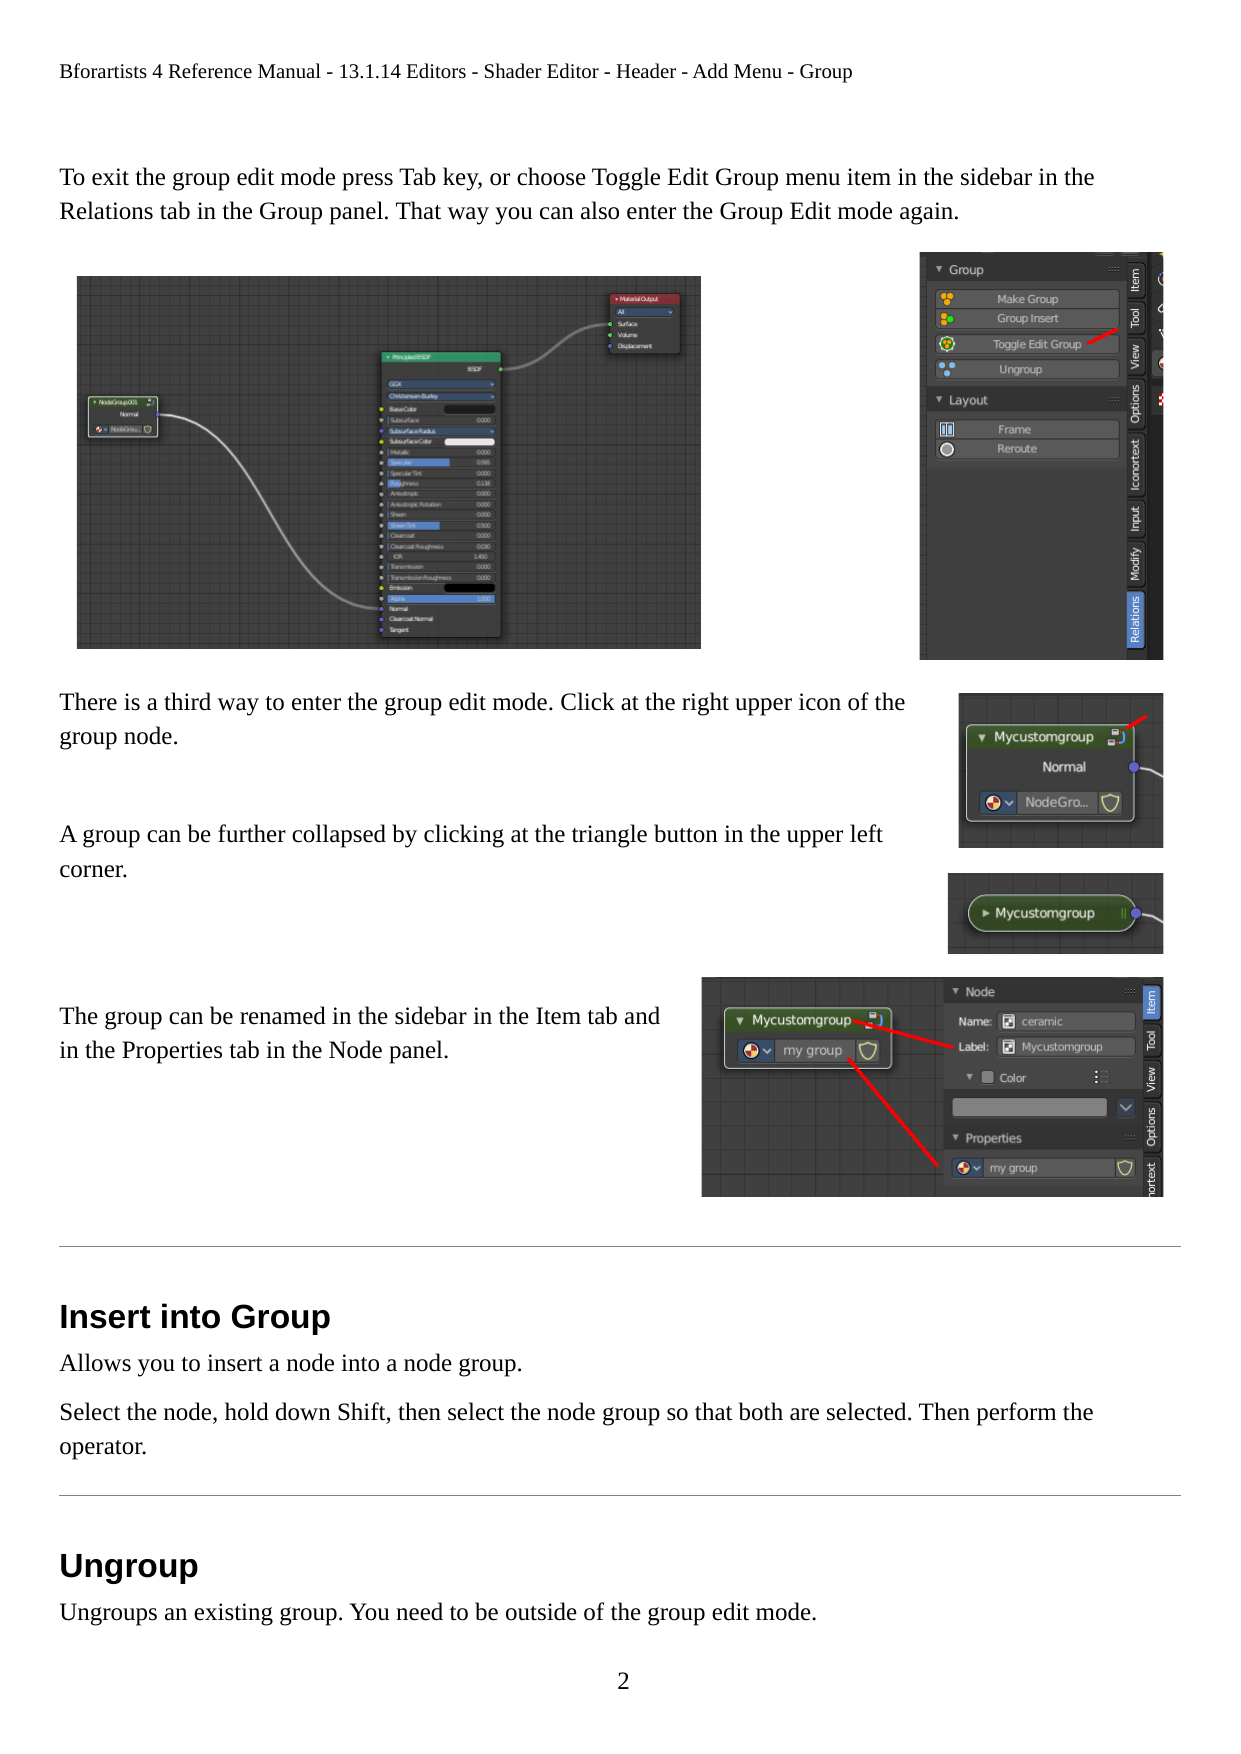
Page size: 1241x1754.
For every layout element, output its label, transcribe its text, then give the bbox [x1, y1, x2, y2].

picture [958, 693, 1164, 848]
subtitle Ungroup [59, 1546, 1181, 1584]
text A group can be further collapsed by clicking at the triangle button in the upper left corner. [59, 819, 1181, 883]
picture [76, 276, 701, 649]
picture [919, 252, 1164, 660]
picture [701, 977, 1164, 1197]
text The group can be renamed in the sidebar in the Item tab and in the Properties tab in the Node panel. [59, 1001, 701, 1064]
subtitle Insert into Group [59, 1297, 1181, 1335]
text Ungroups an existing group. You need to be outside of the group edit mode. [59, 1597, 1181, 1625]
text Select the node, hold down Shift, then select the node group so that both are selected. Then perform the operator. [59, 1397, 1181, 1460]
picture [947, 873, 1164, 954]
text To exit the group edit mode press Tab key, or choose Toggle Edit Group menu item in the sidebar in the Relations tab in the Group panel. That way you can also enter the Group Edit mode again. [59, 162, 1181, 225]
text Allows you to insert a node into a node group. [59, 1348, 1181, 1377]
text There is a third way to enter the group edit mode. Click at the right upper icon of the group node. [59, 687, 1181, 750]
